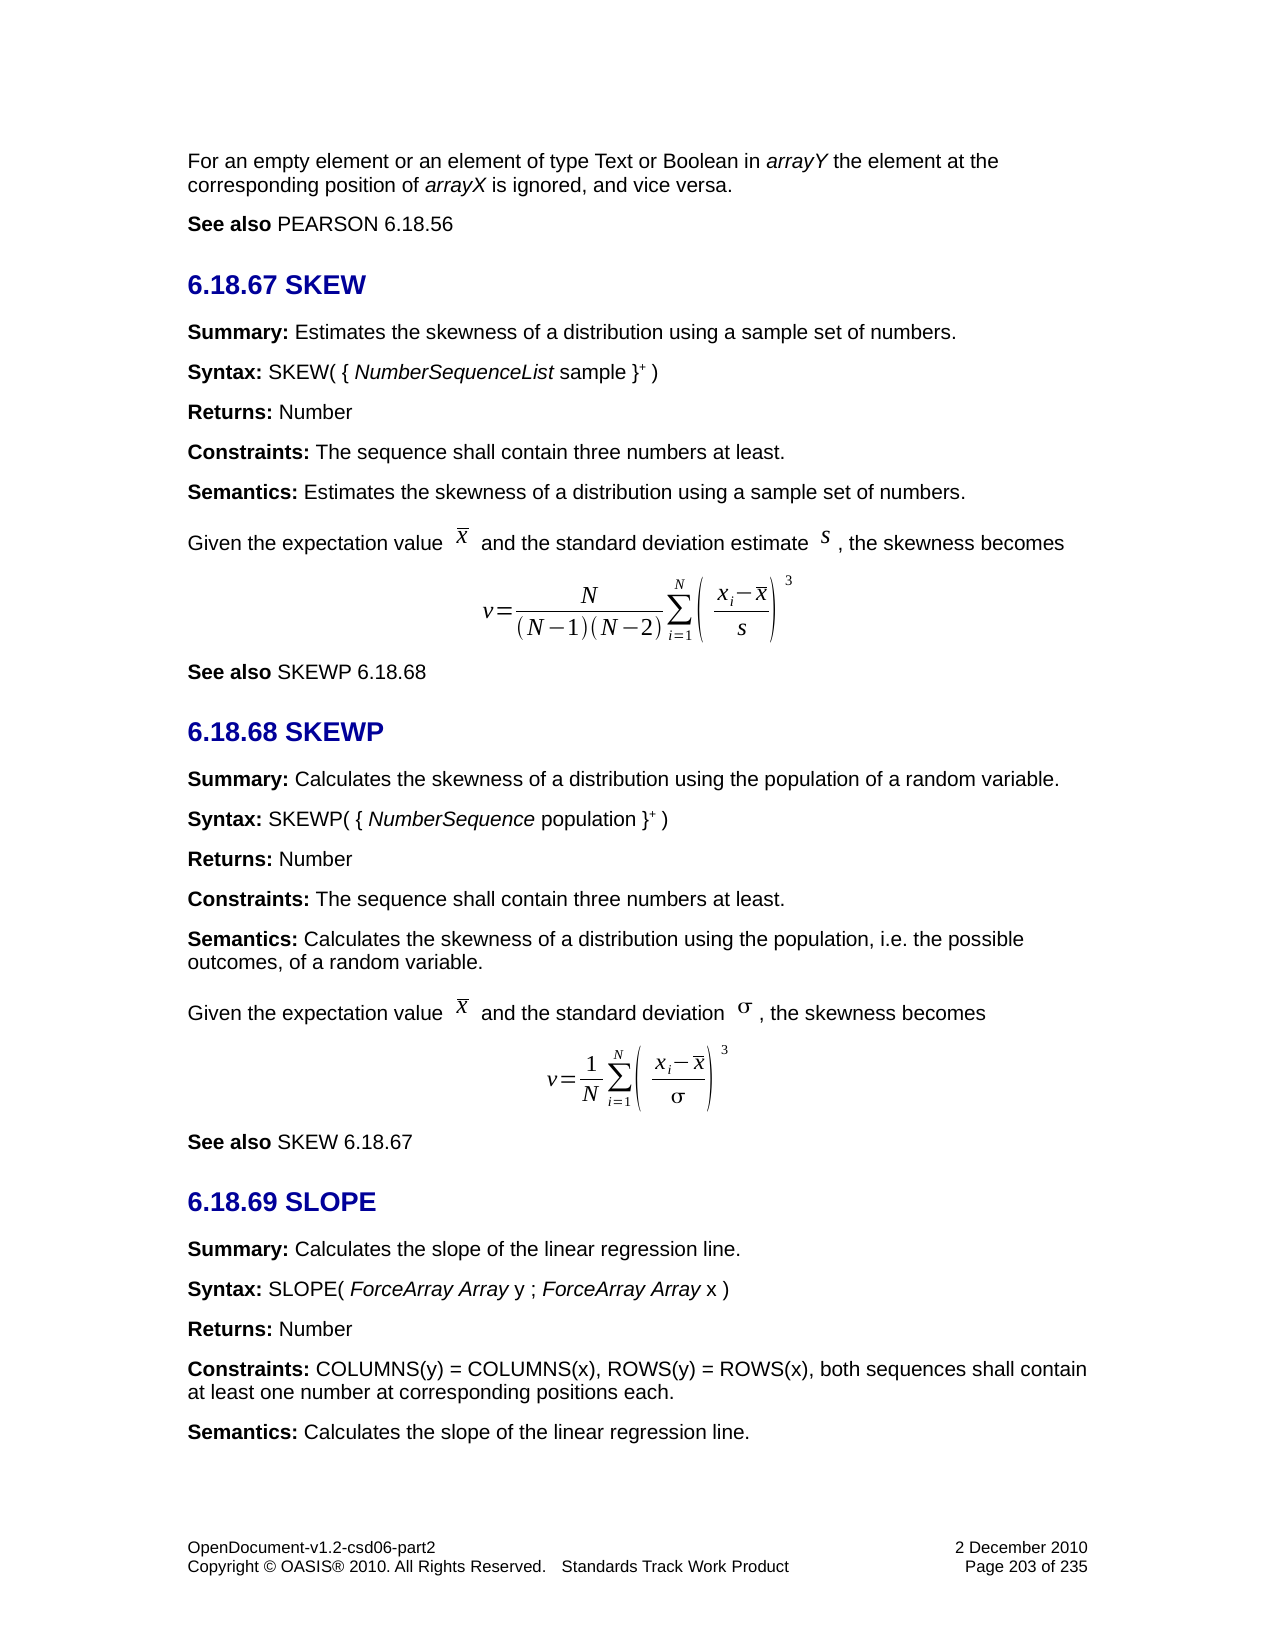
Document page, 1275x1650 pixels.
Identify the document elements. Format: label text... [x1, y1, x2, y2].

subtitle SKEWP [187, 717, 1088, 747]
text Syntax: SKEWP( { NumberSequence population }+ ) [187, 808, 1088, 831]
subtitle SKEW [187, 270, 1088, 300]
text See also SKEW 6.18.67 [187, 1131, 1088, 1154]
text See also PEARSON 6.18.56 [187, 213, 1088, 236]
subtitle SLOPE [187, 1187, 1088, 1217]
text See also SKEWP 6.18.68 [187, 661, 1088, 684]
text Given the expectation value and the standard deviation , the skewness becomes [187, 991, 1088, 1025]
text For an empty element or an element of type Text or Boolean in arrayY the element at the corresponding position of arrayX is ignored, and vice versa. [187, 150, 1088, 196]
text Constraints: The sequence shall contain three numbers at least. [187, 440, 1088, 464]
text Semantics: Calculates the slope of the linear regression line. [187, 1421, 1088, 1444]
text Semantics: Calculates the skewness of a distribution using the population, i.e. the possible outcomes, of a random variable. [187, 928, 1088, 974]
text Constraints: COLUMNS(y) = COLUMNS(x), ROWS(y) = ROWS(x), both sequences shall contain at least one number at corresponding positions each. [187, 1358, 1088, 1404]
text Returns: Number [187, 1318, 1088, 1341]
text Summary: Calculates the skewness of a distribution using the population of a random variable. [187, 768, 1088, 791]
text Syntax: SKEW( { NumberSequenceList sample }+ ) [187, 361, 1088, 384]
text Summary: Calculates the slope of the linear regression line. [187, 1238, 1088, 1261]
text Semantics: Estimates the skewness of a distribution using a sample set of numbers. [187, 480, 1088, 503]
text Returns: Number [187, 848, 1088, 871]
text Syntax: SLOPE( ForceArray Array y ; ForceArray Array x ) [187, 1278, 1088, 1301]
text Returns: Number [187, 401, 1088, 424]
text Summary: Estimates the skewness of a distribution using a sample set of numbers. [187, 321, 1088, 344]
text Constraints: The sequence shall contain three numbers at least. [187, 888, 1088, 911]
text Given the expectation value and the standard deviation estimate , the skewness becomes [187, 520, 1088, 555]
